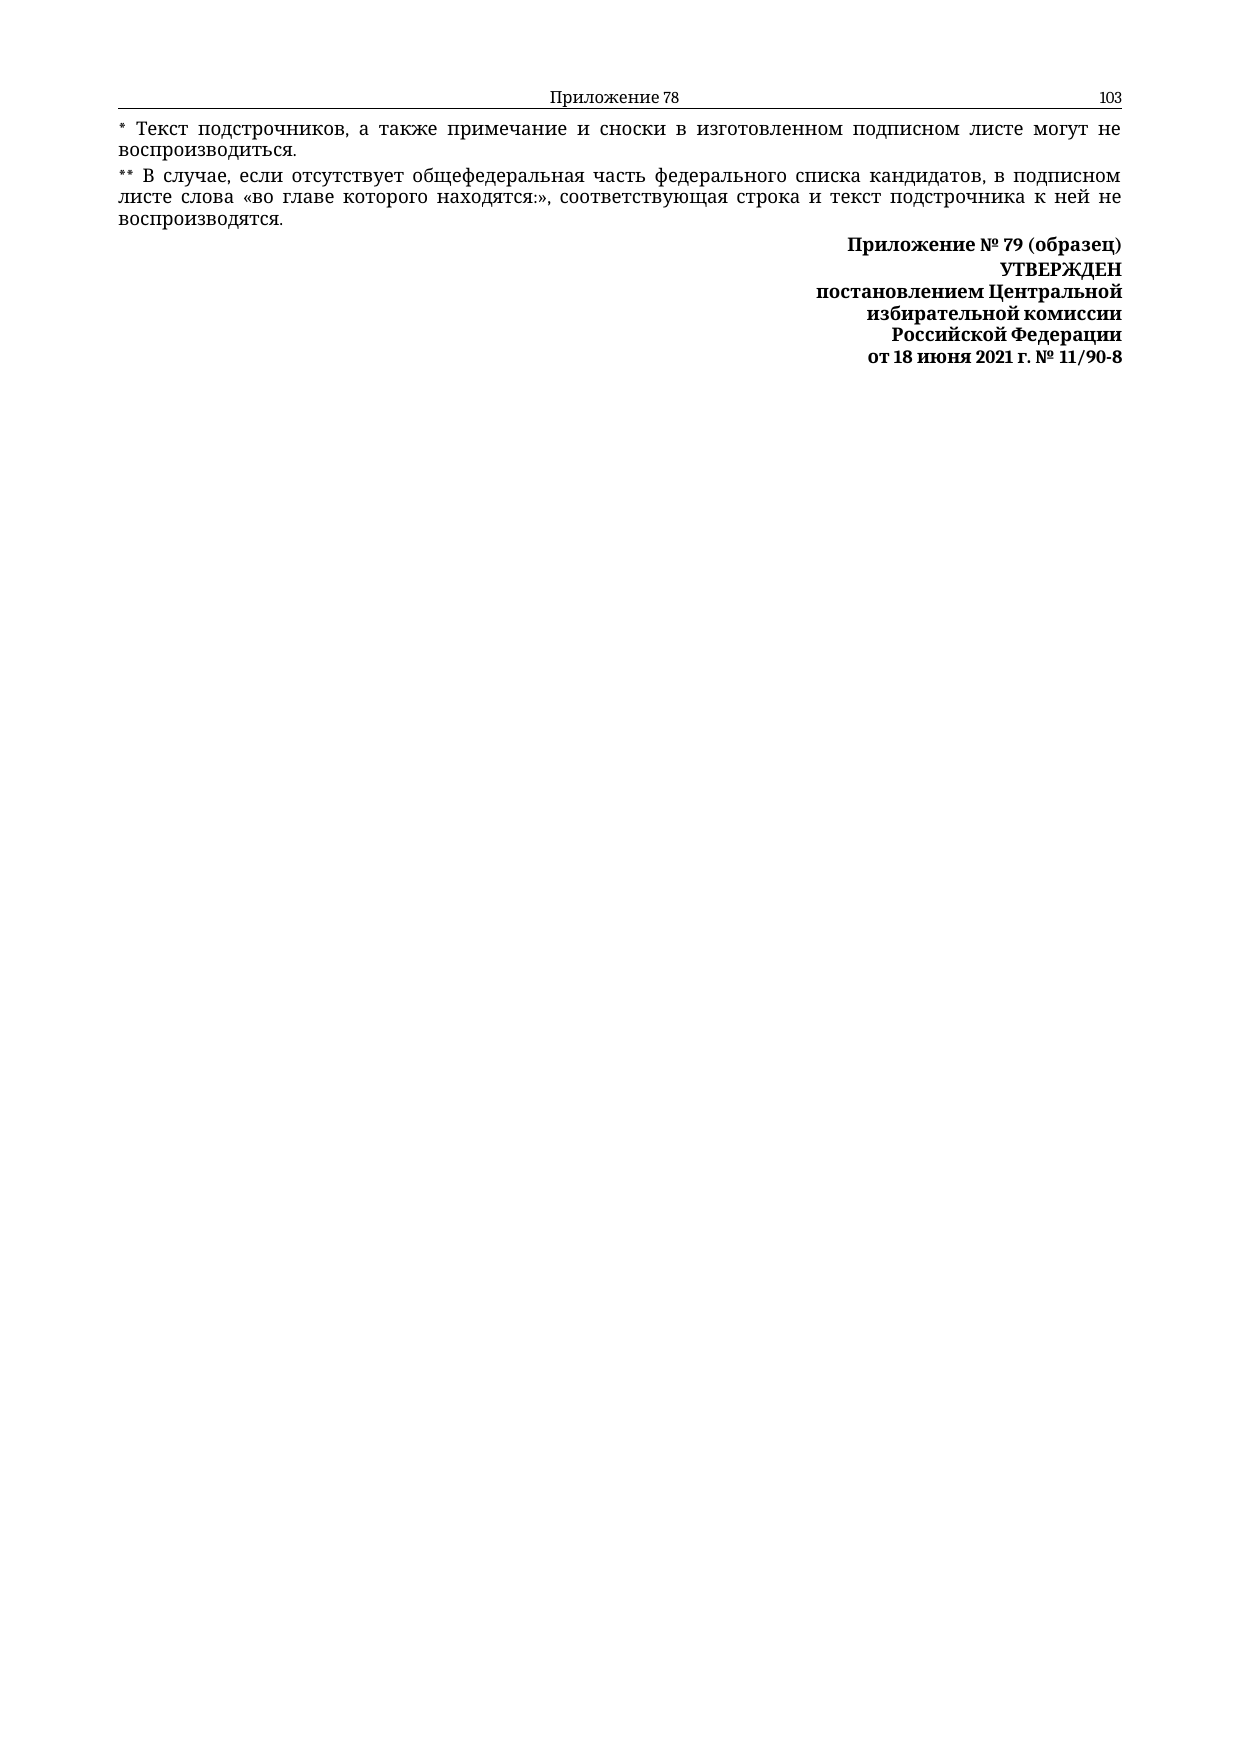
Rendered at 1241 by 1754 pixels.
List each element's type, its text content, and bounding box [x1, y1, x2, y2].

text Приложение № 79 (образец) [118, 234, 1122, 256]
text УТВЕРЖДЕН постановлением Центральной избирательной комиссии Российской Федерации от 18 июня 2021 г. № 11/90-8 [118, 260, 1122, 368]
text ** В случае, если отсутствует общефедеральная часть федерального списка кандидатов, в подписном листе слова «во главе которого находятся:», соответствующая строка и текст подстрочника к ней не воспроизводятся. [118, 165, 1122, 230]
text * Текст подстрочников, а также примечание и сноски в изготовленном подписном листе могут не воспроизводиться. [118, 118, 1122, 161]
